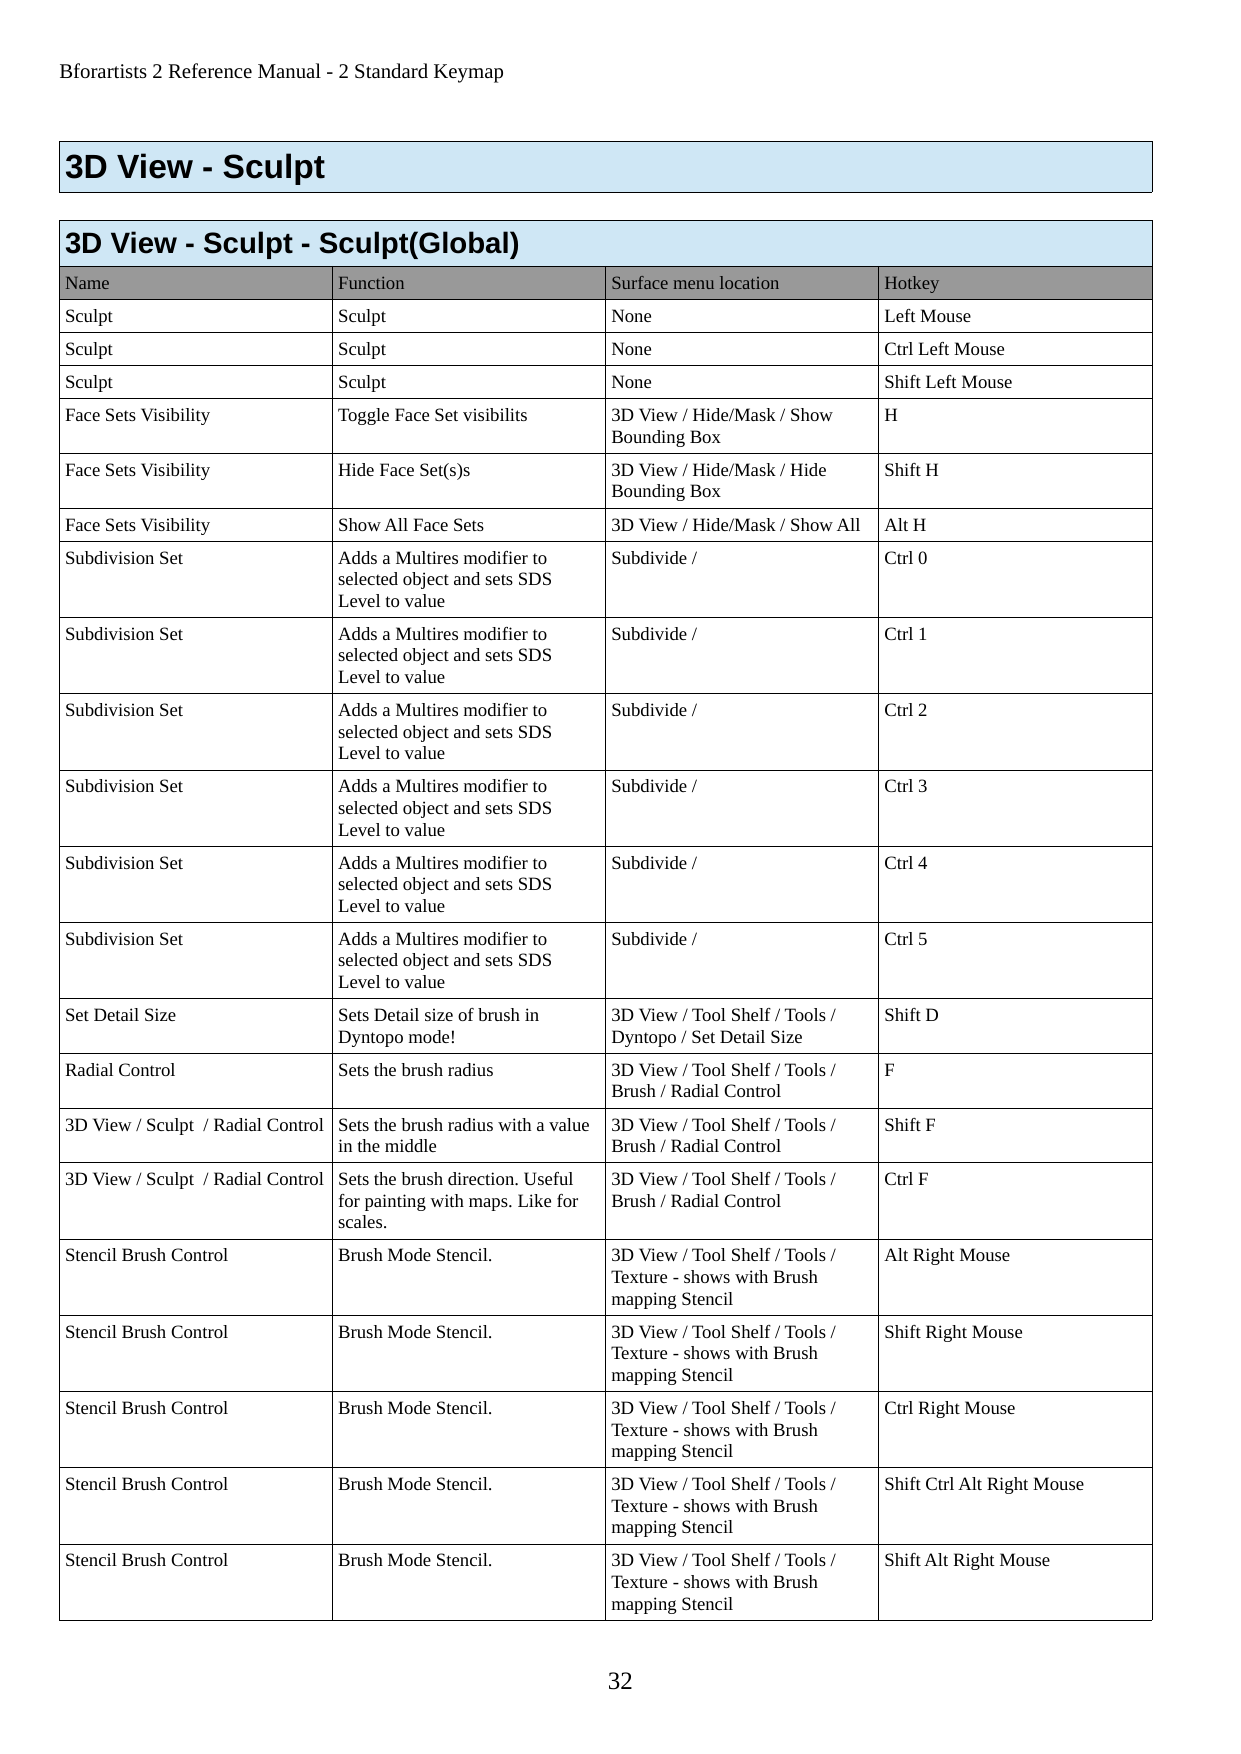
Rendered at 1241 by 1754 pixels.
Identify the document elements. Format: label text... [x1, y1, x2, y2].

table_cell Stencil Brush Control [60, 1468, 332, 1543]
table_cell Sculpt [333, 300, 605, 332]
table_cell Name [60, 267, 332, 299]
table_cell Brush Mode Stencil. [333, 1392, 605, 1467]
table_cell Subdivide / [606, 618, 878, 693]
table_cell Subdivision Set [60, 847, 332, 922]
table_cell 3D View / Sculpt / Radial Control [60, 1163, 332, 1238]
table_cell Stencil Brush Control [60, 1545, 332, 1620]
table_cell Shift Alt Right Mouse [879, 1545, 1152, 1620]
table_cell 3D View / Hide/Mask / Show Bounding Box [606, 399, 878, 453]
table_cell Radial Control [60, 1054, 332, 1108]
table_cell Sculpt [333, 366, 605, 398]
table_cell H [879, 399, 1152, 453]
table_cell Show All Face Sets [333, 509, 605, 541]
table_cell 3D View / Tool Shelf / Tools / Brush / Radial Control [606, 1054, 878, 1108]
table_cell Hotkey [879, 267, 1152, 299]
table_cell Subdivide / [606, 694, 878, 769]
table_cell Ctrl 0 [879, 542, 1152, 617]
table_cell Sculpt [60, 366, 332, 398]
table_cell Subdivide / [606, 771, 878, 846]
table_cell Face Sets Visibility [60, 509, 332, 541]
table_cell Surface menu location [606, 267, 878, 299]
table_cell Adds a Multires modifier to selected object and sets SDS Level to value [333, 694, 605, 769]
table_cell Sculpt [333, 333, 605, 365]
table_cell Brush Mode Stencil. [333, 1545, 605, 1620]
table_cell Adds a Multires modifier to selected object and sets SDS Level to value [333, 618, 605, 693]
table_cell Adds a Multires modifier to selected object and sets SDS Level to value [333, 923, 605, 998]
table_cell Alt H [879, 509, 1152, 541]
table_cell Adds a Multires modifier to selected object and sets SDS Level to value [333, 542, 605, 617]
table_cell Subdivision Set [60, 771, 332, 846]
table_cell Ctrl F [879, 1163, 1152, 1238]
table_cell Alt Right Mouse [879, 1240, 1152, 1315]
table_cell Shift H [879, 454, 1152, 508]
table_cell None [606, 333, 878, 365]
table_cell Ctrl 1 [879, 618, 1152, 693]
table_cell 3D View / Tool Shelf / Tools / Texture - shows with Brush mapping Stencil [606, 1468, 878, 1543]
table_cell Sets the brush direction. Useful for painting with maps. Like for scales. [333, 1163, 605, 1238]
table_cell Ctrl 3 [879, 771, 1152, 846]
table_cell Hide Face Set(s)s [333, 454, 605, 508]
table_cell Subdivide / [606, 542, 878, 617]
table_cell Set Detail Size [60, 999, 332, 1053]
table_cell 3D View / Tool Shelf / Tools / Dyntopo / Set Detail Size [606, 999, 878, 1053]
table_cell 3D View / Tool Shelf / Tools / Texture - shows with Brush mapping Stencil [606, 1545, 878, 1620]
table_cell Stencil Brush Control [60, 1316, 332, 1391]
table_cell Shift Left Mouse [879, 366, 1152, 398]
table_cell Stencil Brush Control [60, 1392, 332, 1467]
table_cell 3D View / Tool Shelf / Tools / Texture - shows with Brush mapping Stencil [606, 1392, 878, 1467]
table_cell 3D View / Hide/Mask / Hide Bounding Box [606, 454, 878, 508]
table_cell Brush Mode Stencil. [333, 1468, 605, 1543]
table_cell Ctrl Right Mouse [879, 1392, 1152, 1467]
table_cell Sculpt [60, 300, 332, 332]
table_cell Brush Mode Stencil. [333, 1316, 605, 1391]
table_cell 3D View / Hide/Mask / Show All [606, 509, 878, 541]
table_cell Subdivision Set [60, 542, 332, 617]
table_cell 3D View / Tool Shelf / Tools / Texture - shows with Brush mapping Stencil [606, 1240, 878, 1315]
table_cell None [606, 366, 878, 398]
table_cell Subdivide / [606, 923, 878, 998]
table_cell 3D View / Sculpt / Radial Control [60, 1109, 332, 1162]
table_cell Function [333, 267, 605, 299]
table_cell 3D View / Tool Shelf / Tools / Brush / Radial Control [606, 1109, 878, 1162]
table_cell Ctrl Left Mouse [879, 333, 1152, 365]
table_cell Subdivide / [606, 847, 878, 922]
table_cell Shift Ctrl Alt Right Mouse [879, 1468, 1152, 1543]
table_cell Sets the brush radius [333, 1054, 605, 1108]
table_header 3D View - Sculpt - Sculpt(Global) [60, 221, 1152, 266]
table_cell Ctrl 5 [879, 923, 1152, 998]
table_cell Shift F [879, 1109, 1152, 1162]
table_cell 3D View / Tool Shelf / Tools / Texture - shows with Brush mapping Stencil [606, 1316, 878, 1391]
table_cell None [606, 300, 878, 332]
table_cell Subdivision Set [60, 618, 332, 693]
table_header 3D View - Sculpt [60, 142, 1152, 192]
table_cell Sets the brush radius with a value in the middle [333, 1109, 605, 1162]
table_cell Shift D [879, 999, 1152, 1053]
table_cell Adds a Multires modifier to selected object and sets SDS Level to value [333, 847, 605, 922]
table_cell Sets Detail size of brush in Dyntopo mode! [333, 999, 605, 1053]
table_cell Sculpt [60, 333, 332, 365]
table_cell Toggle Face Set visibilits [333, 399, 605, 453]
table_cell Ctrl 4 [879, 847, 1152, 922]
table_cell Adds a Multires modifier to selected object and sets SDS Level to value [333, 771, 605, 846]
table_cell Subdivision Set [60, 694, 332, 769]
table_cell Subdivision Set [60, 923, 332, 998]
table_cell Stencil Brush Control [60, 1240, 332, 1315]
table_cell Brush Mode Stencil. [333, 1240, 605, 1315]
table_cell Face Sets Visibility [60, 399, 332, 453]
table_cell F [879, 1054, 1152, 1108]
table_cell Shift Right Mouse [879, 1316, 1152, 1391]
table_cell Left Mouse [879, 300, 1152, 332]
table_cell 3D View / Tool Shelf / Tools / Brush / Radial Control [606, 1163, 878, 1238]
table_cell Face Sets Visibility [60, 454, 332, 508]
table_cell Ctrl 2 [879, 694, 1152, 769]
